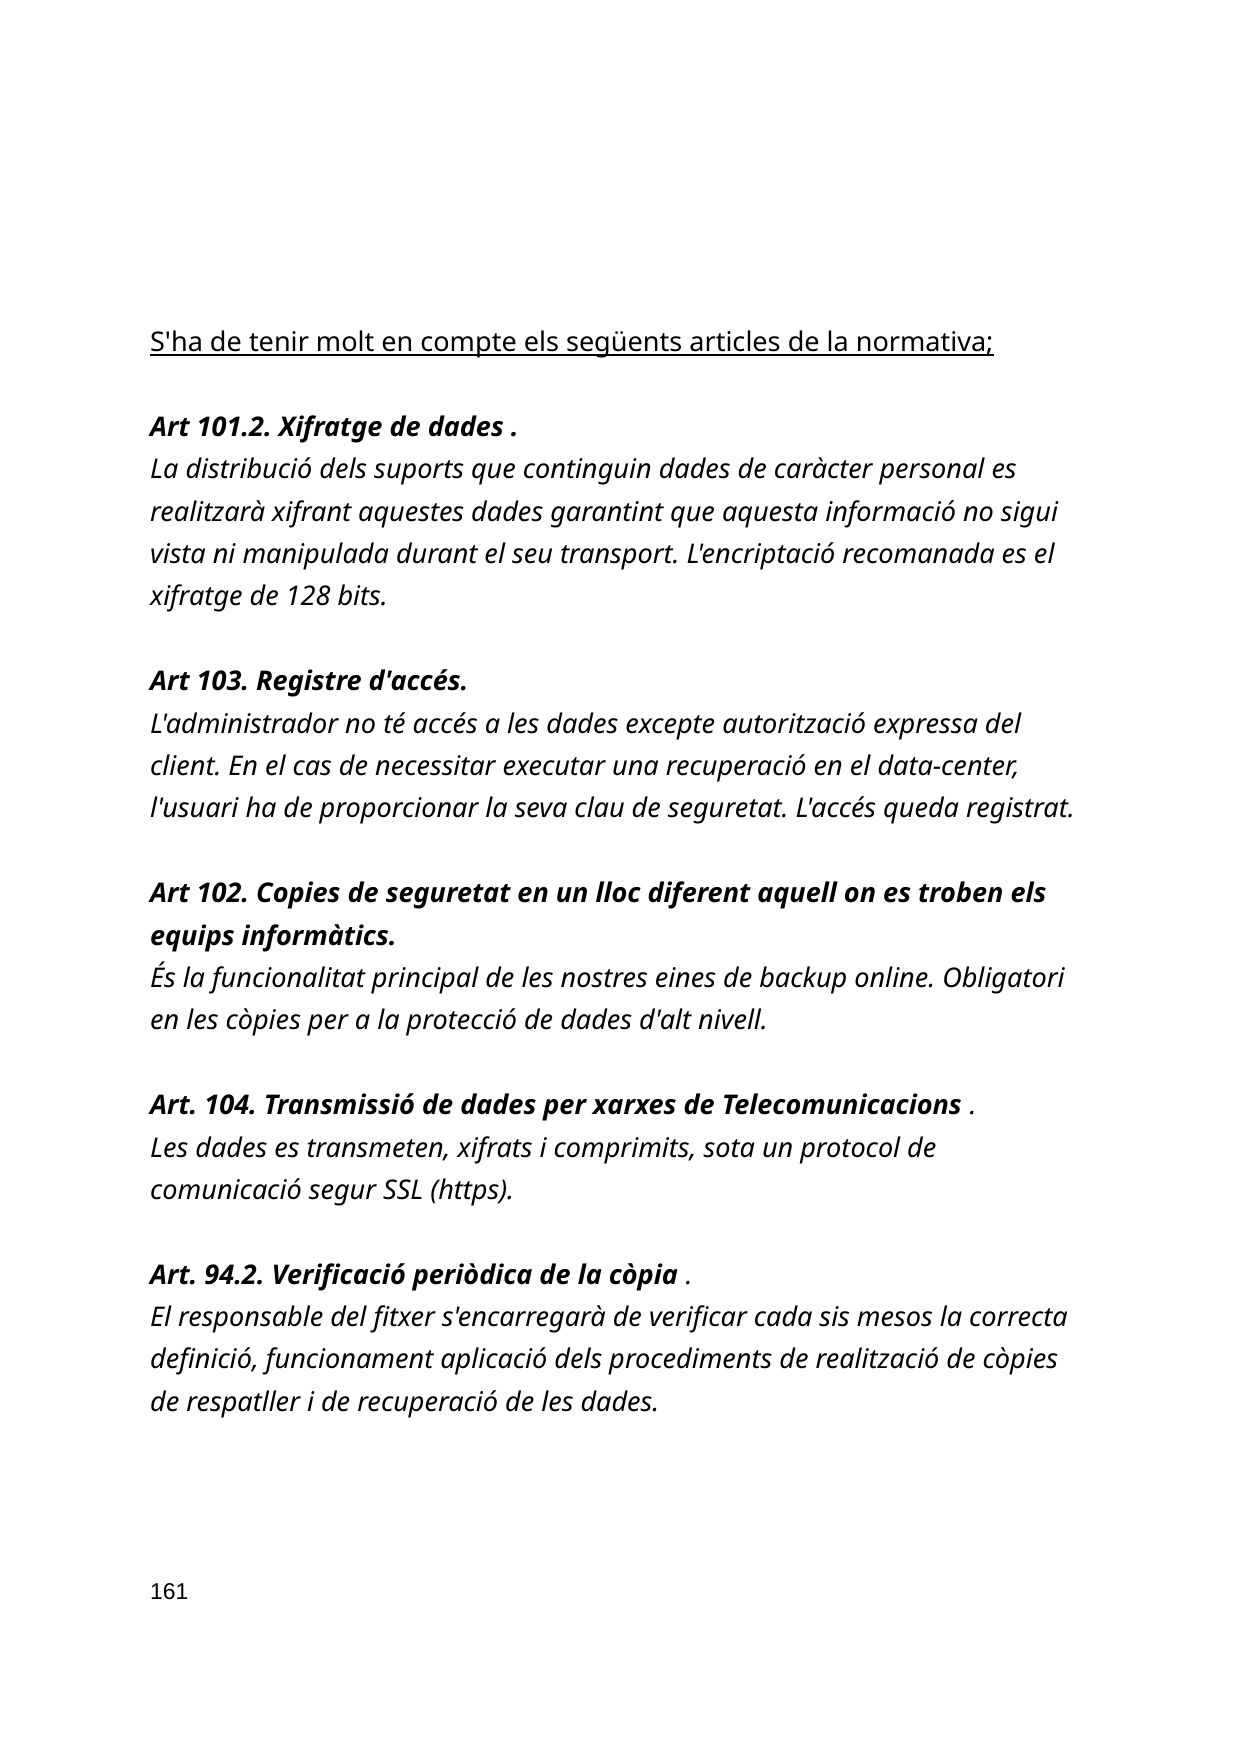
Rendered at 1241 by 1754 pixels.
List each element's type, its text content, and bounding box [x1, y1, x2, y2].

text Art 102. Copies de seguretat en un lloc diferent aquell on es troben els equips informàtics. [150, 874, 1090, 953]
text S'ha de tenir molt en compte els següents articles de la normativa; [150, 322, 1090, 359]
text La distribució dels suports que continguin dades de caràcter personal es realitzarà xifrant aquestes dades garantint que aquesta informació no sigui vista ni manipulada durant el seu transport. L'encriptació recomanada es el xifratge de 128 bits. [150, 450, 1090, 614]
text El responsable del fitxer s'encarregarà de verificar cada sis mesos la correcta definició, funcionament aplicació dels procediments de realització de còpies de respatller i de recuperació de les dades. [150, 1298, 1090, 1419]
text L'administrador no té accés a les dades excepte autorització expressa del client. En el cas de necessitar executar una recuperació en el data-center, l'usuari ha de proporcionar la seva clau de seguretat. L'accés queda registrat. [150, 704, 1090, 826]
text Art 103. Registre d'accés. [150, 662, 1090, 698]
text Art. 104. Transmissió de dades per xarxes de Telecomunicacions . [150, 1086, 1090, 1122]
text Art 101.2. Xifratge de dades . [150, 407, 1090, 444]
text Art. 94.2. Verificació periòdica de la còpia . [150, 1255, 1090, 1292]
text És la funcionalitat principal de les nostres eines de backup online. Obligatori en les còpies per a la protecció de dades d'alt nivell. [150, 958, 1090, 1038]
text Les dades es transmeten, xifrats i comprimits, sota un protocol de comunicació segur SSL (https). [150, 1128, 1090, 1207]
